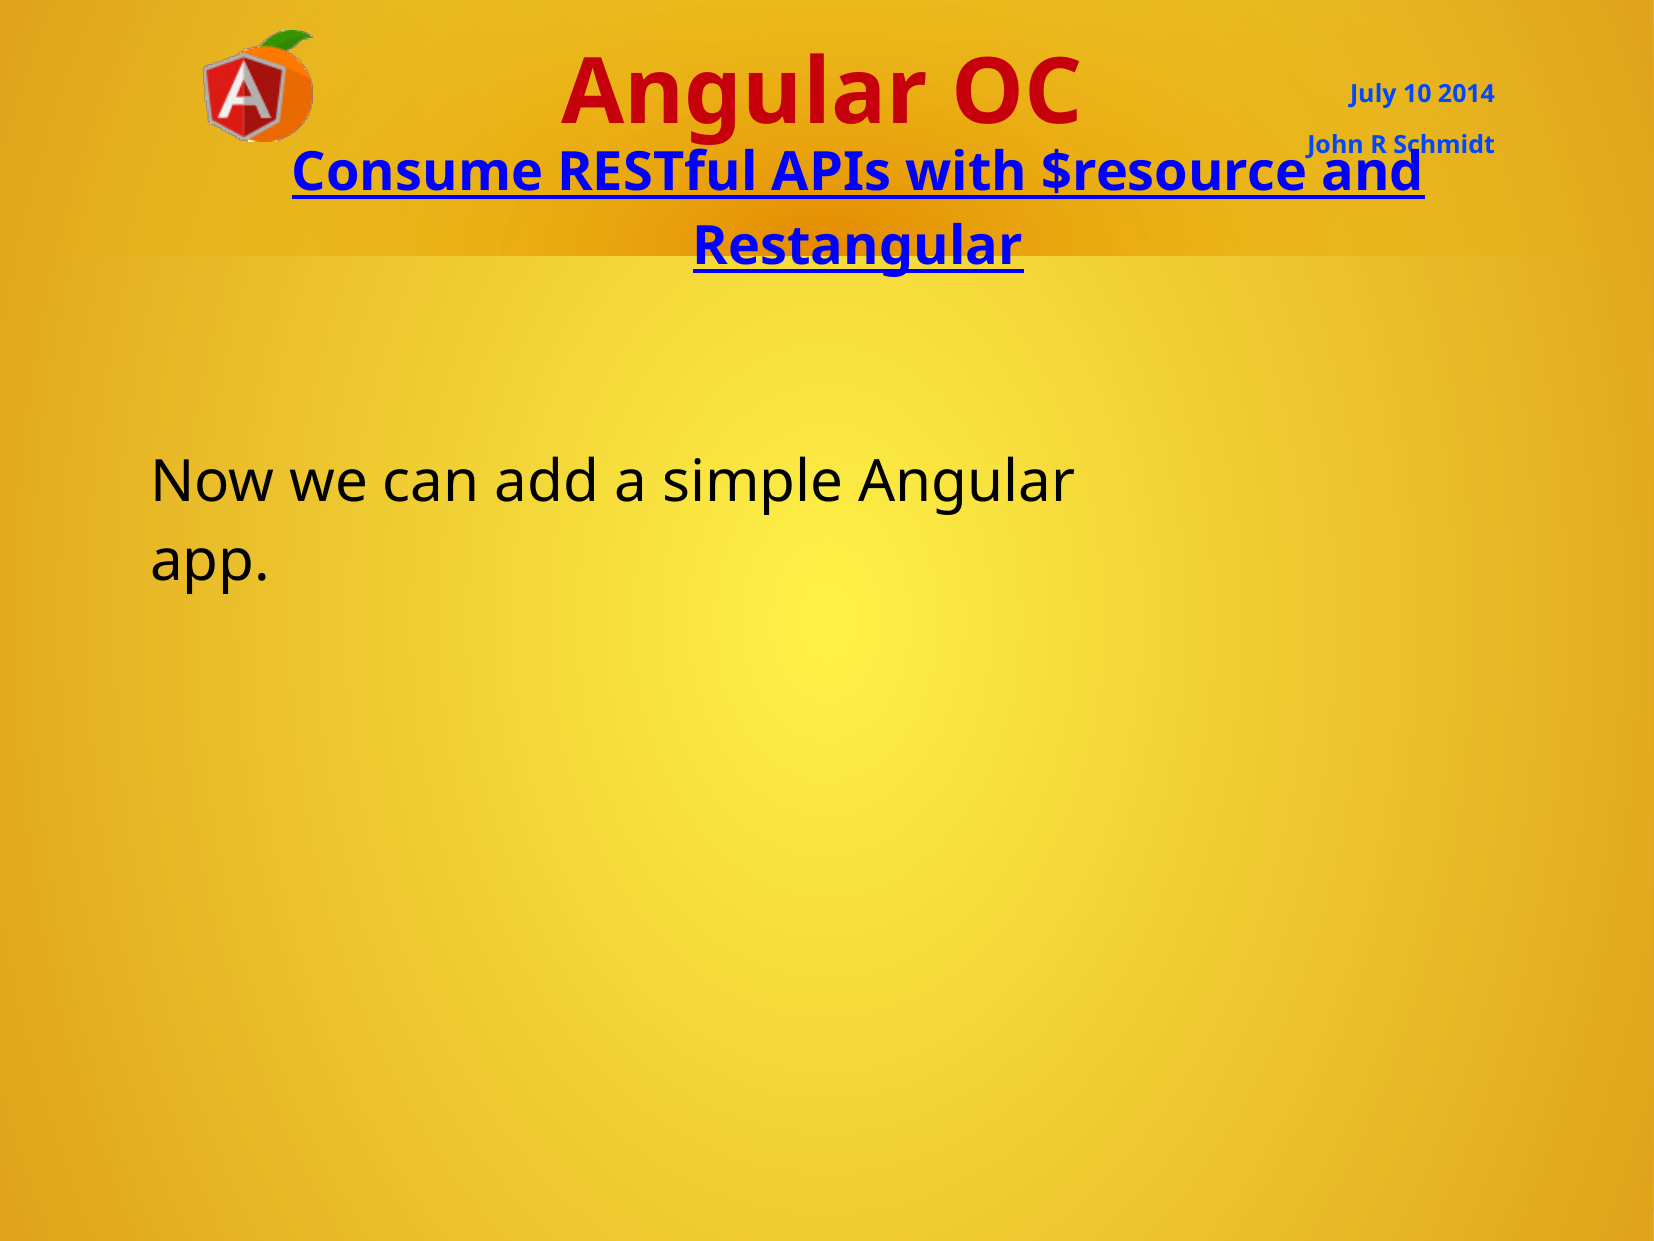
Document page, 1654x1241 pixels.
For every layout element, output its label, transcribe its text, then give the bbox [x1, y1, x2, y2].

text_box July 10 2014 John R Schmidt [1260, 51, 1510, 172]
picture [202, 30, 316, 142]
title Angular OC [560, 34, 1086, 142]
subtitle Now we can add a simple Angular app. [150, 465, 1171, 571]
text_box Consume RESTful APIs with $resource and Restangular [150, 175, 1567, 239]
